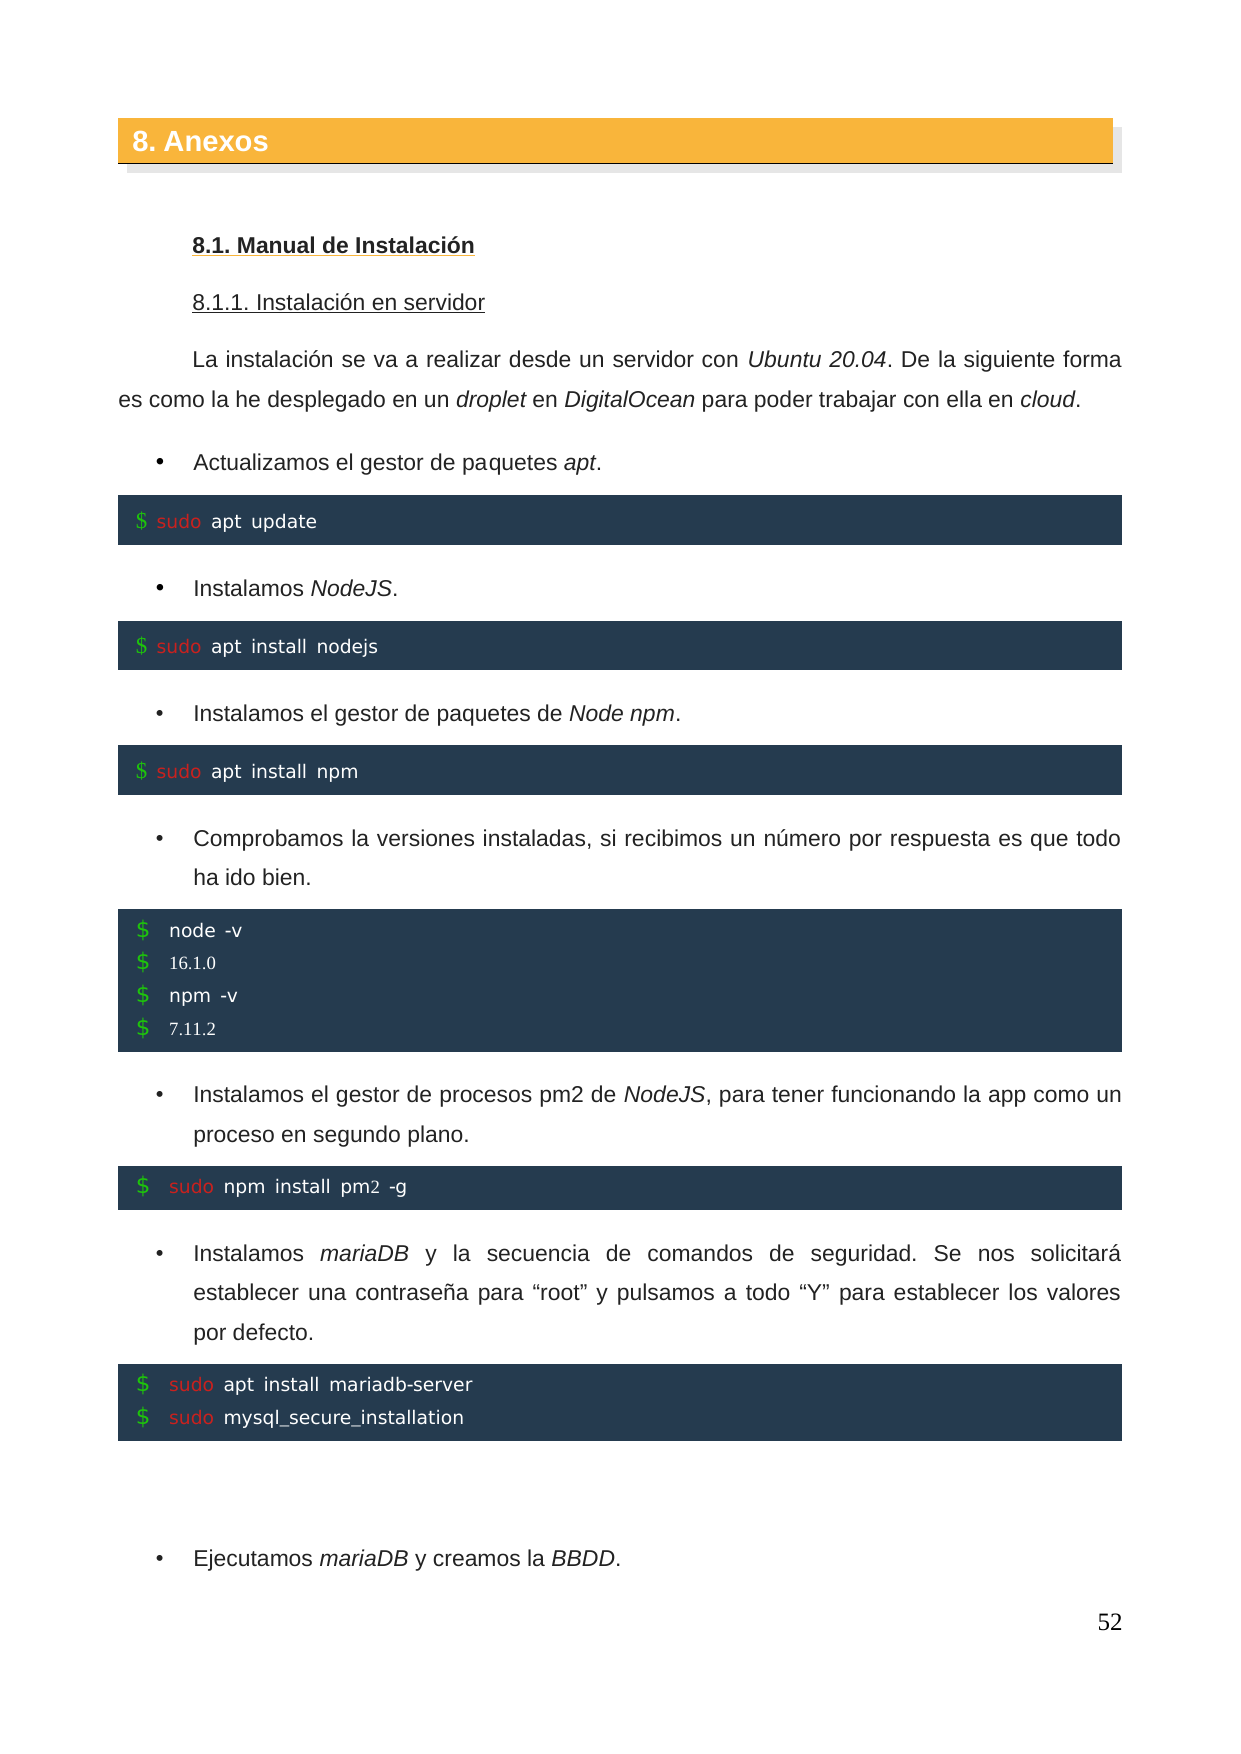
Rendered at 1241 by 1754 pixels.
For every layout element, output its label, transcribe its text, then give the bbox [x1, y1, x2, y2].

list Instalamos el gestor de procesos pm2 de NodeJS, para tener funcionando la app como un proceso en segundo plano. [156, 1081, 1122, 1147]
list Instalamos NodeJS. [156, 574, 1122, 601]
text 8.1.1. Instalación en servidor [118, 289, 1122, 316]
table_header $ sudo apt install npm [118, 745, 1122, 795]
text La instalación se va a realizar desde un servidor con Ubuntu 20.04. De la siguiente forma es como la he desplegado en un droplet en DigitalOcean para poder trabajar con ella en cloud. [118, 346, 1122, 412]
list Instalamos mariaDB y la secuencia de comandos de seguridad. Se nos solicitará establecer una contraseña para “root” y pulsamos a todo “Y” para establecer los valores por defecto. [156, 1240, 1122, 1345]
table_header 8. Anexos [118, 118, 1113, 163]
table_header $ node -v $ 16.1.0 $ npm -v $ 7.11.2 [118, 909, 1122, 1052]
list Ejecutamos mariaDB y creamos la BBDD. [156, 1545, 1122, 1572]
text 8.1. Manual de Instalación [118, 232, 1122, 258]
list Instalamos el gestor de paquetes de Node npm. [156, 700, 1122, 726]
list Comprobamos la versiones instaladas, si recibimos un número por respuesta es que todo ha ido bien. [156, 824, 1122, 890]
table_header $ sudo apt install nodejs [118, 621, 1122, 670]
table_header $ sudo npm install pm2 -g [118, 1166, 1122, 1210]
list Actualizamos el gestor de pa quetes apt. [156, 449, 1122, 476]
table_header $ sudo apt install mariadb-server $ sudo mysql_secure_installation [118, 1364, 1122, 1441]
table_header $ sudo apt update [118, 495, 1122, 545]
